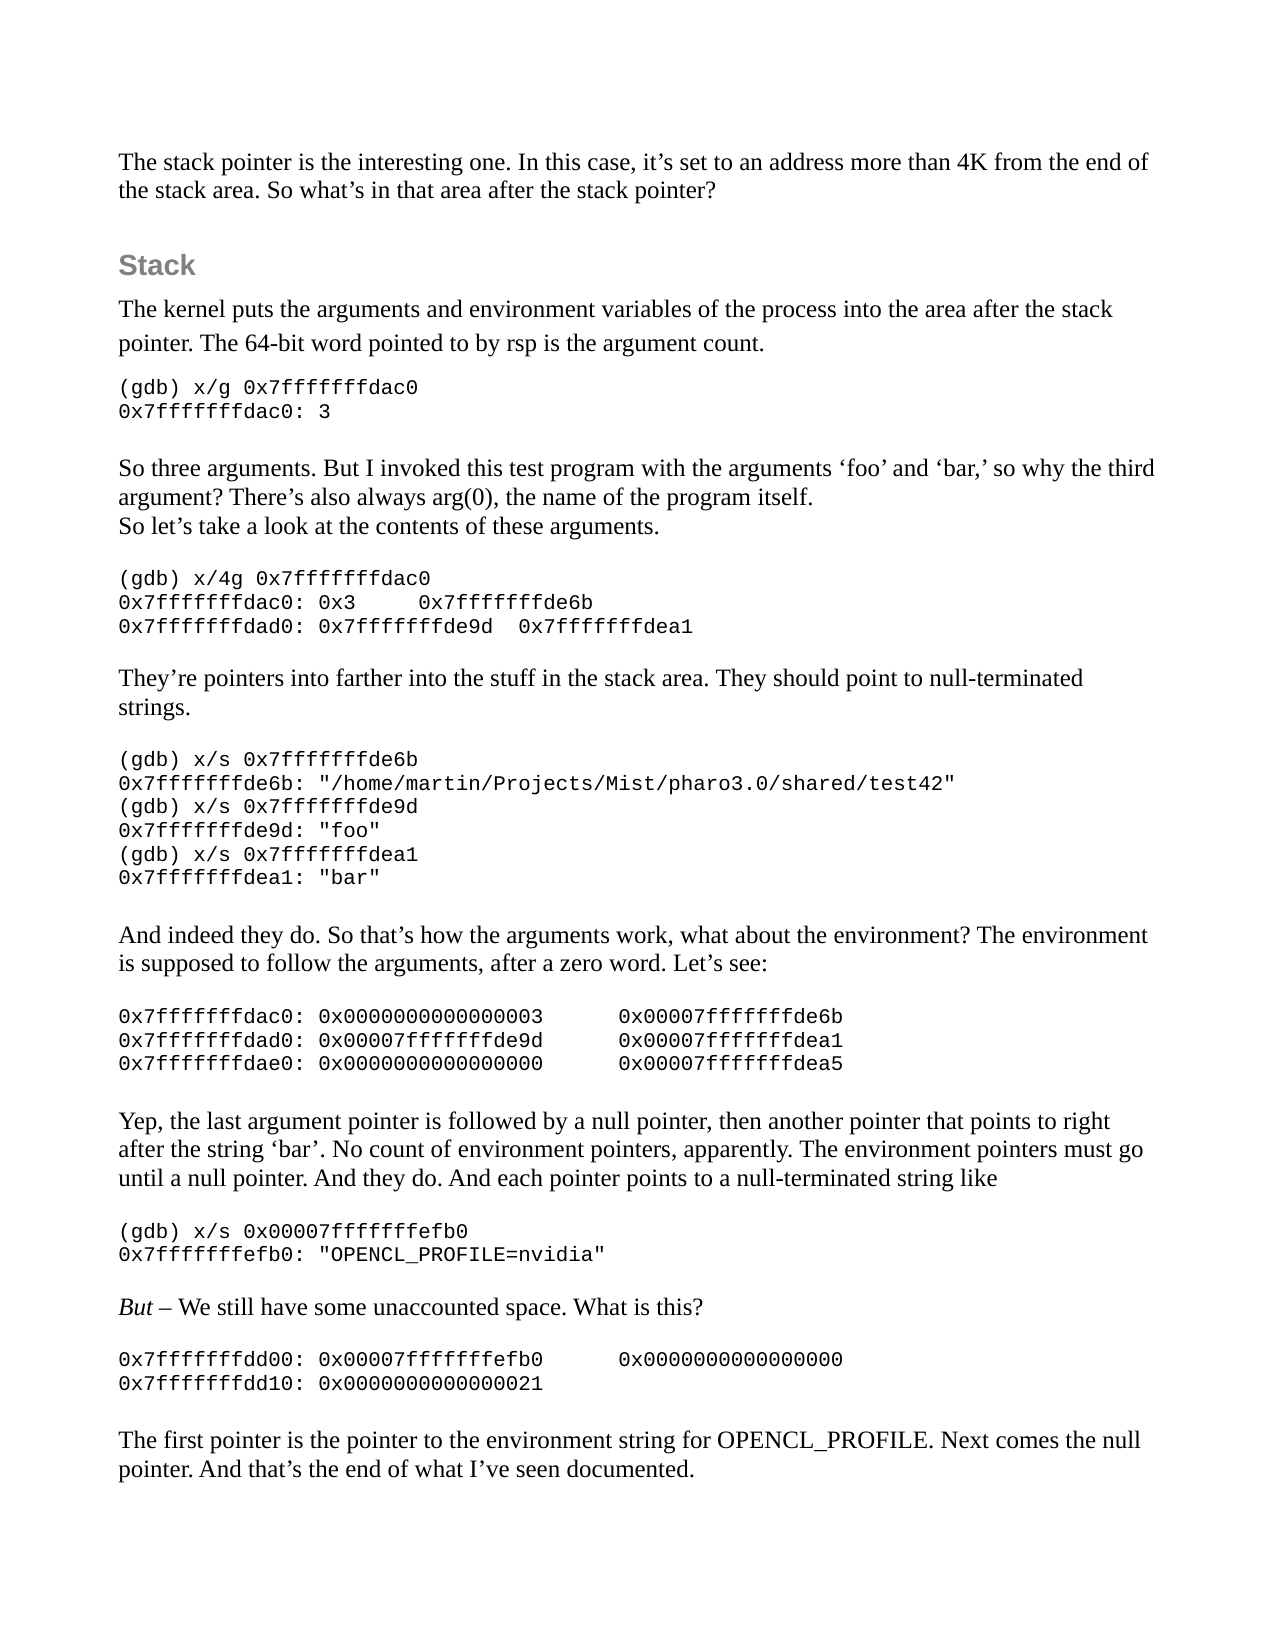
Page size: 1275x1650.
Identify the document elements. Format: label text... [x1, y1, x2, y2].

text 0x7fffffffdea1: "bar" [118, 867, 1157, 891]
text They’re pointers into farther into the stuff in the stack area. They should point to null-terminated strings. [118, 663, 1157, 720]
text (gdb) x/g 0x7fffffffdac0 [118, 377, 1157, 401]
text The kernel puts the arguments and environment variables of the process into the area after the stack pointer. The 64-bit word pointed to by rsp is the argument count. [118, 294, 1157, 357]
text And indeed they do. So that’s how the arguments work, what about the environment? The environment is supposed to follow the arguments, after a zero word. Let’s see: [118, 920, 1157, 977]
text 0x7fffffffde6b: "/home/martin/Projects/Mist/pharo3.0/shared/test42" [118, 773, 1157, 796]
text 0x7fffffffde9d: "foo" [118, 820, 1157, 844]
text (gdb) x/4g 0x7fffffffdac0 [118, 568, 1157, 592]
text (gdb) x/s 0x7fffffffde6b [118, 749, 1157, 773]
text 0x7fffffffdac0: 0x3 0x7fffffffde6b [118, 592, 1157, 616]
text 0x7fffffffdd00: 0x00007fffffffefb0 0x0000000000000000 [118, 1349, 1157, 1373]
text So three arguments. But I invoked this test program with the arguments ‘foo’ and ‘bar,’ so why the third argument? There’s also always arg(0), the name of the program itself. [118, 453, 1157, 511]
text 0x7fffffffdac0: 0x0000000000000003 0x00007fffffffde6b [118, 1006, 1157, 1030]
text Yep, the last argument pointer is followed by a null pointer, then another pointer that points to right after the string ‘bar’. No count of environment pointers, apparently. The environment pointers must go until a null pointer. And they do. And each pointer points to a null-terminated string like [118, 1106, 1157, 1192]
text The stack pointer is the interesting one. In this case, it’s set to an address more than 4K from the end of the stack area. So what’s in that area after the stack pointer? [118, 147, 1157, 204]
text 0x7fffffffdad0: 0x7fffffffde9d 0x7fffffffdea1 [118, 616, 1157, 639]
text So let’s take a look at the contents of these arguments. [118, 511, 1157, 539]
text 0x7fffffffdd10: 0x0000000000000021 [118, 1373, 1157, 1396]
subtitle Stack [118, 248, 1157, 281]
text (gdb) x/s 0x7fffffffdea1 [118, 844, 1157, 867]
text 0x7fffffffdae0: 0x0000000000000000 0x00007fffffffdea5 [118, 1053, 1157, 1077]
text 0x7fffffffdad0: 0x00007fffffffde9d 0x00007fffffffdea1 [118, 1030, 1157, 1053]
text The first pointer is the pointer to the environment string for OPENCL_PROFILE. Next comes the null pointer. And that’s the end of what I’ve seen documented. [118, 1425, 1157, 1483]
text (gdb) x/s 0x00007fffffffefb0 [118, 1221, 1157, 1244]
text (gdb) x/s 0x7fffffffde9d [118, 796, 1157, 820]
text 0x7fffffffdac0: 3 [118, 401, 1157, 424]
text But – We still have some unaccounted space. What is this? [118, 1292, 1157, 1320]
text 0x7fffffffefb0: "OPENCL_PROFILE=nvidia" [118, 1244, 1157, 1268]
